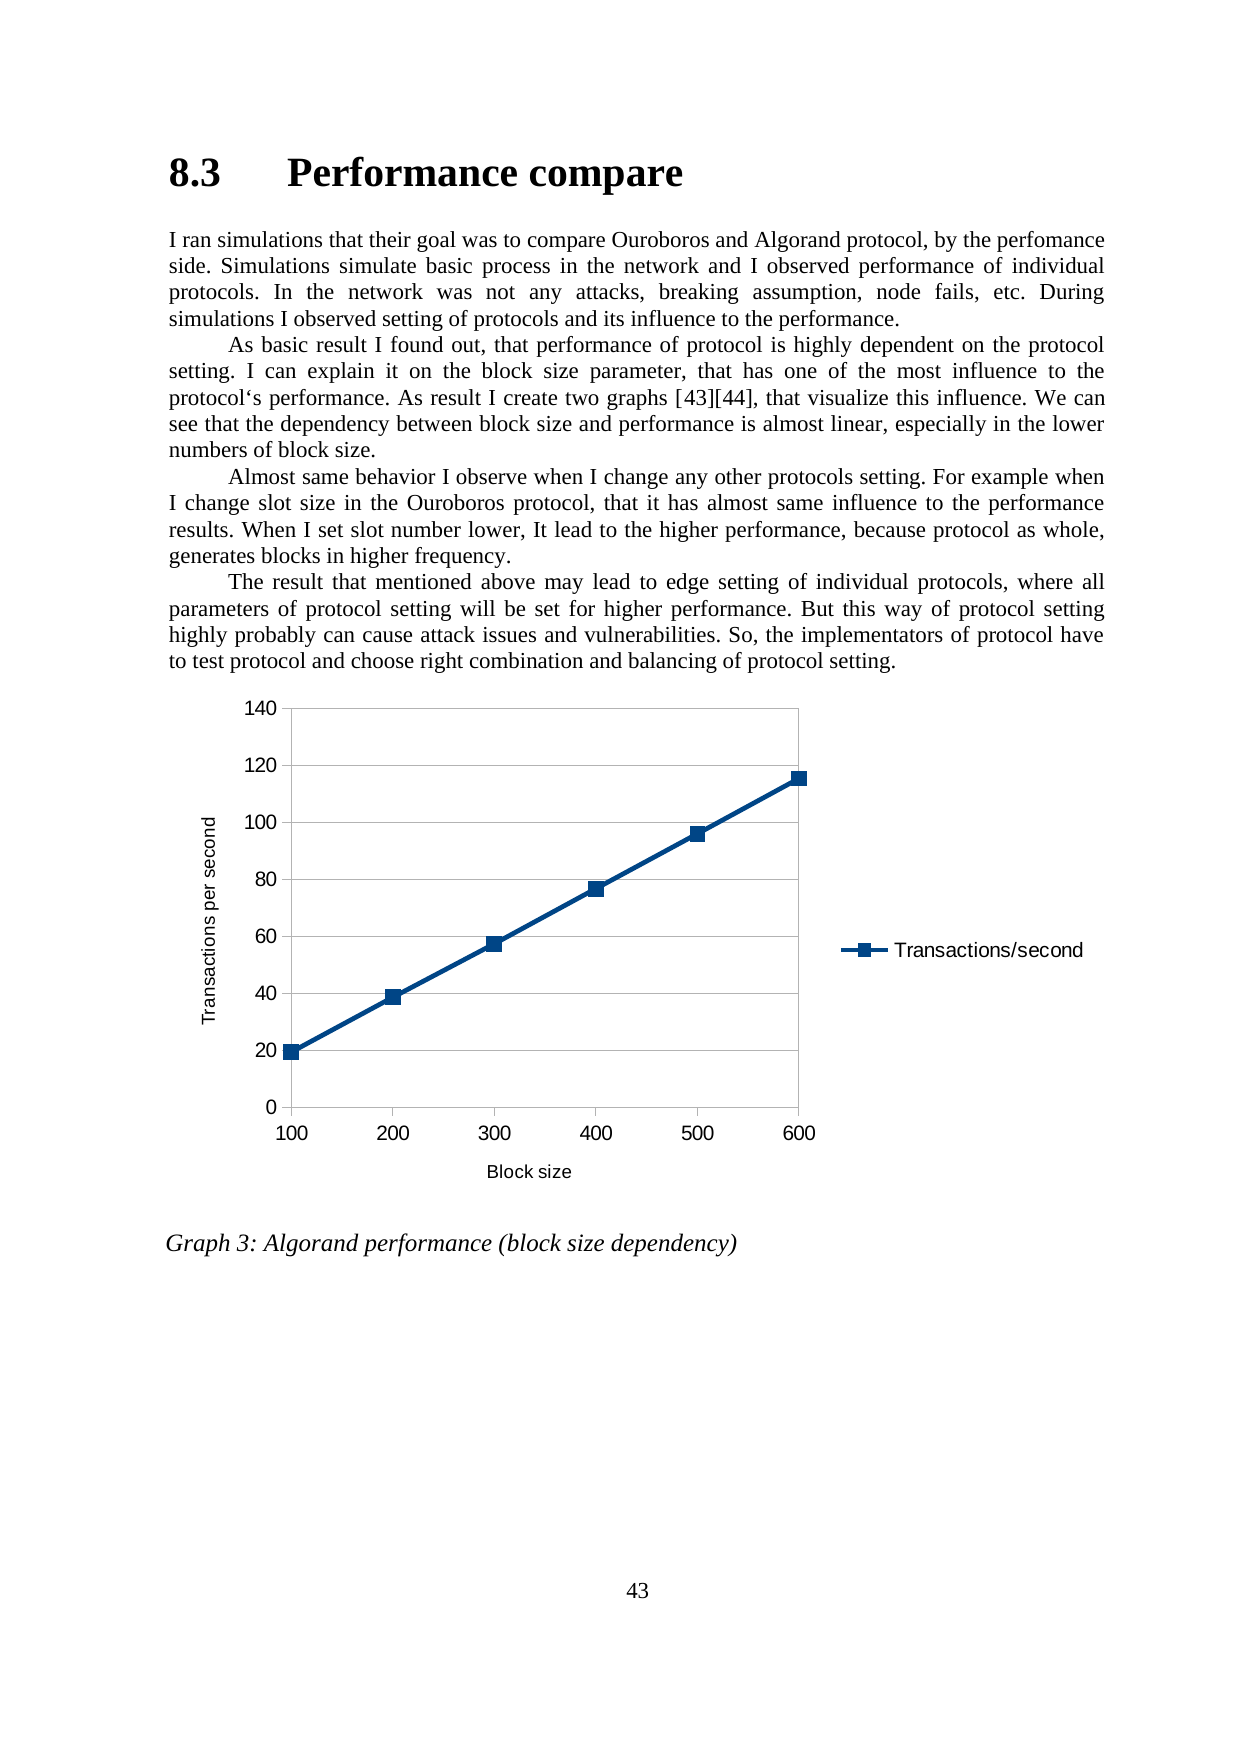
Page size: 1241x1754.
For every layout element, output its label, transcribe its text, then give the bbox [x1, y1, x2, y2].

text Almost same behavior I observe when I change any other protocols setting. For example when I change slot size in the Ouroboros protocol, that it has almost same influence to the performance results. When I set slot number lower, It lead to the higher performance, because protocol as whole, generates blocks in higher frequency. [169, 463, 1106, 568]
subtitle Performance compare [169, 148, 1106, 196]
text Graph 3: Algorand performance (block size dependency) [165, 686, 1110, 1257]
text The result that mentioned above may lead to edge setting of individual protocols, where all parameters of protocol setting will be set for higher performance. But this way of protocol setting highly probably can cause attack issues and vulnerabilities. So, the implementators of protocol have to test protocol and choose right combination and balancing of protocol setting. [169, 568, 1106, 674]
text As basic result I found out, that performance of protocol is highly dependent on the protocol setting. I can explain it on the block size parameter, that has one of the most influence to the protocol‘s performance. As result I create two graphs [43][44], that visualize this influence. We can see that the dependency between block size and performance is almost linear, especially in the lower numbers of block size. [169, 331, 1106, 463]
text I ran simulations that their goal was to compare Ouroboros and Algorand protocol, by the perfomance side. Simulations simulate basic process in the network and I observed performance of individual protocols. In the network was not any attacks, breaking assumption, node fails, etc. During simulations I observed setting of protocols and its influence to the performance. [169, 226, 1106, 331]
